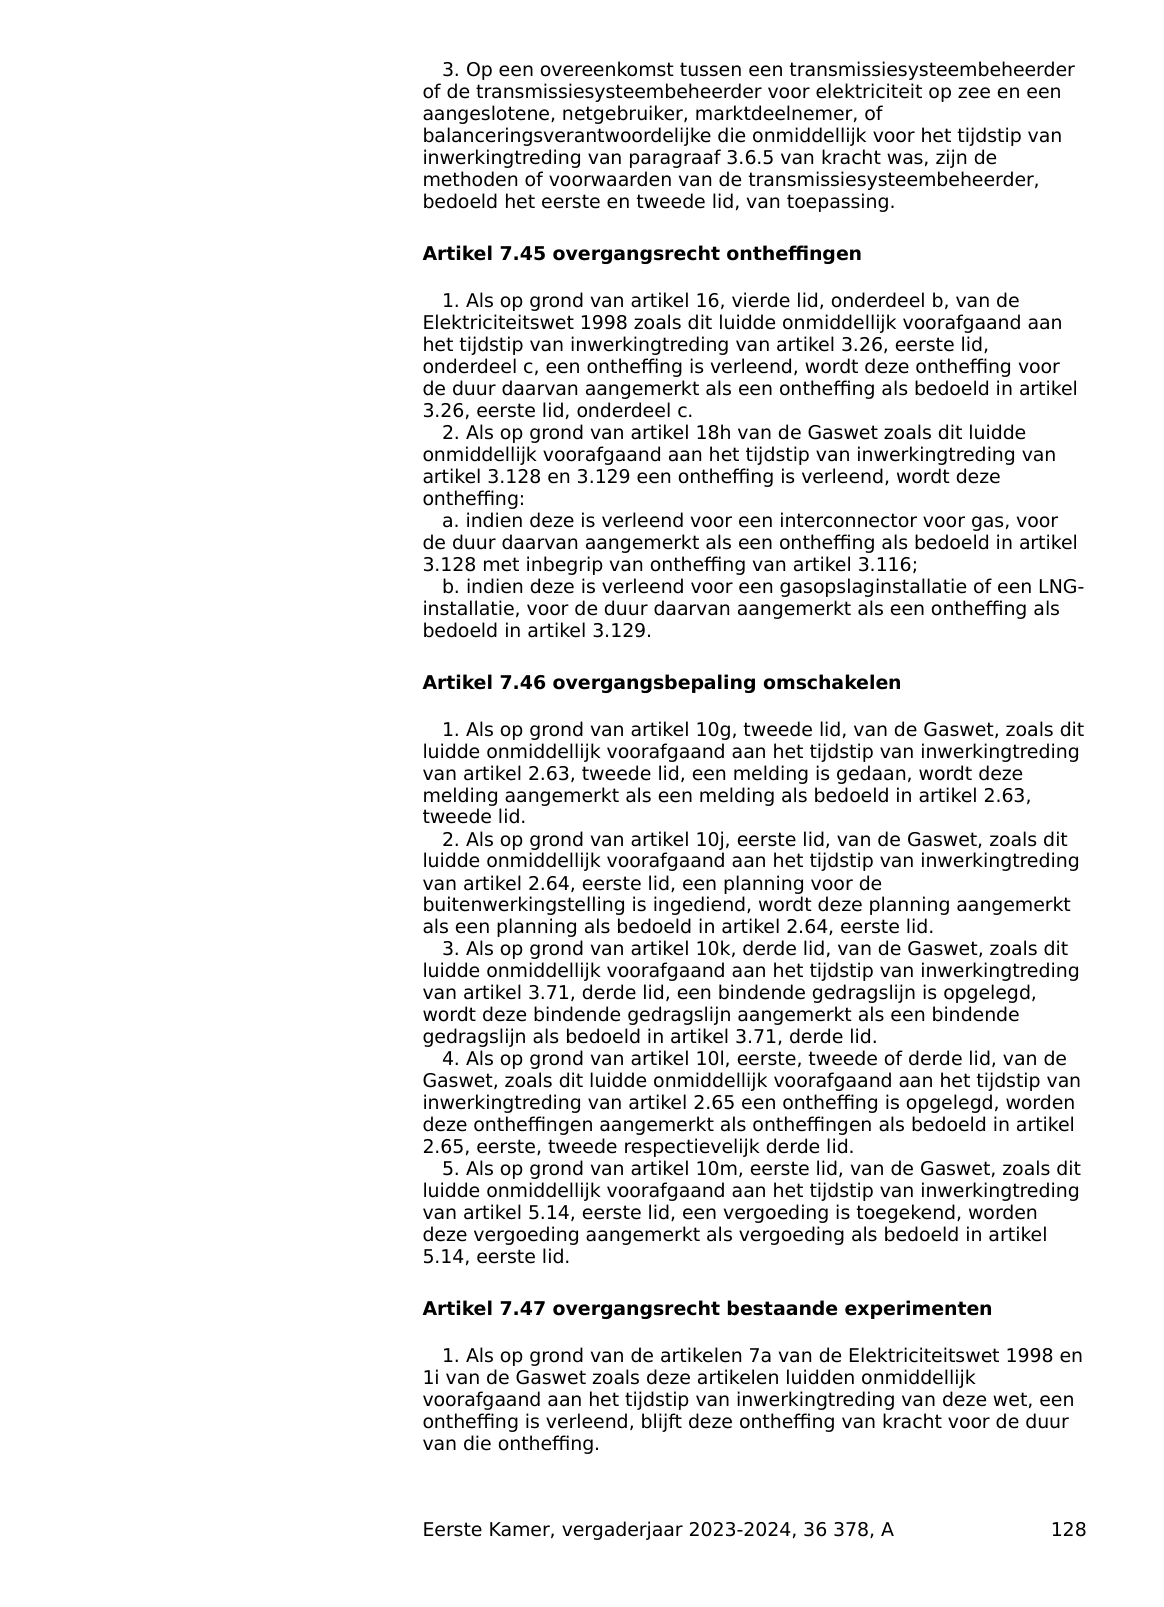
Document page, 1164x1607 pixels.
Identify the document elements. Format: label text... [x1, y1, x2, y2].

subtitle Artikel 7.47 overgangsrecht bestaande experimenten [422, 1298, 1087, 1320]
text b. indien deze is verleend voor een gasopslaginstallatie of een LNG-installatie, voor de duur daarvan aangemerkt als een ontheffing als bedoeld in artikel 3.129. [422, 576, 1087, 642]
text a. indien deze is verleend voor een interconnector voor gas, voor de duur daarvan aangemerkt als een ontheffing als bedoeld in artikel 3.128 met inbegrip van ontheffing van artikel 3.116; [422, 510, 1087, 576]
text 1. Als op grond van artikel 10g, tweede lid, van de Gaswet, zoals dit luidde onmiddellijk voorafgaand aan het tijdstip van inwerkingtreding van artikel 2.63, tweede lid, een melding is gedaan, wordt deze melding aangemerkt als een melding als bedoeld in artikel 2.63, tweede lid. [422, 718, 1087, 828]
text 1. Als op grond van artikel 16, vierde lid, onderdeel b, van de Elektriciteitswet 1998 zoals dit luidde onmiddellijk voorafgaand aan het tijdstip van inwerkingtreding van artikel 3.26, eerste lid, onderdeel c, een ontheffing is verleend, wordt deze ontheffing voor de duur daarvan aangemerkt als een ontheffing als bedoeld in artikel 3.26, eerste lid, onderdeel c. [422, 290, 1087, 422]
subtitle Artikel 7.46 overgangsbepaling omschakelen [422, 672, 1087, 693]
text 3. Als op grond van artikel 10k, derde lid, van de Gaswet, zoals dit luidde onmiddellijk voorafgaand aan het tijdstip van inwerkingtreding van artikel 3.71, derde lid, een bindende gedragslijn is opgelegd, wordt deze bindende gedragslijn aangemerkt als een bindende gedragslijn als bedoeld in artikel 3.71, derde lid. [422, 938, 1087, 1048]
text 2. Als op grond van artikel 18h van de Gaswet zoals dit luidde onmiddellijk voorafgaand aan het tijdstip van inwerkingtreding van artikel 3.128 en 3.129 een ontheffing is verleend, wordt deze ontheffing: [422, 422, 1087, 510]
text 5. Als op grond van artikel 10m, eerste lid, van de Gaswet, zoals dit luidde onmiddellijk voorafgaand aan het tijdstip van inwerkingtreding van artikel 5.14, eerste lid, een vergoeding is toegekend, worden deze vergoeding aangemerkt als vergoeding als bedoeld in artikel 5.14, eerste lid. [422, 1158, 1087, 1268]
text 2. Als op grond van artikel 10j, eerste lid, van de Gaswet, zoals dit luidde onmiddellijk voorafgaand aan het tijdstip van inwerkingtreding van artikel 2.64, eerste lid, een planning voor de buitenwerkingstelling is ingediend, wordt deze planning aangemerkt als een planning als bedoeld in artikel 2.64, eerste lid. [422, 828, 1087, 938]
text 4. Als op grond van artikel 10l, eerste, tweede of derde lid, van de Gaswet, zoals dit luidde onmiddellijk voorafgaand aan het tijdstip van inwerkingtreding van artikel 2.65 een ontheffing is opgelegd, worden deze ontheffingen aangemerkt als ontheffingen als bedoeld in artikel 2.65, eerste, tweede respectievelijk derde lid. [422, 1048, 1087, 1158]
text 3. Op een overeenkomst tussen een transmissiesysteembeheerder of de transmissiesysteembeheerder voor elektriciteit op zee en een aangeslotene, netgebruiker, marktdeelnemer, of balanceringsverantwoordelijke die onmiddellijk voor het tijdstip van inwerkingtreding van paragraaf 3.6.5 van kracht was, zijn de methoden of voorwaarden van de transmissiesysteembeheerder, bedoeld het eerste en tweede lid, van toepassing. [422, 59, 1087, 213]
subtitle Artikel 7.45 overgangsrecht ontheffingen [422, 243, 1087, 265]
text 1. Als op grond van de artikelen 7a van de Elektriciteitswet 1998 en 1i van de Gaswet zoals deze artikelen luidden onmiddellijk voorafgaand aan het tijdstip van inwerkingtreding van deze wet, een ontheffing is verleend, blijft deze ontheffing van kracht voor de duur van die ontheffing. [422, 1345, 1087, 1455]
